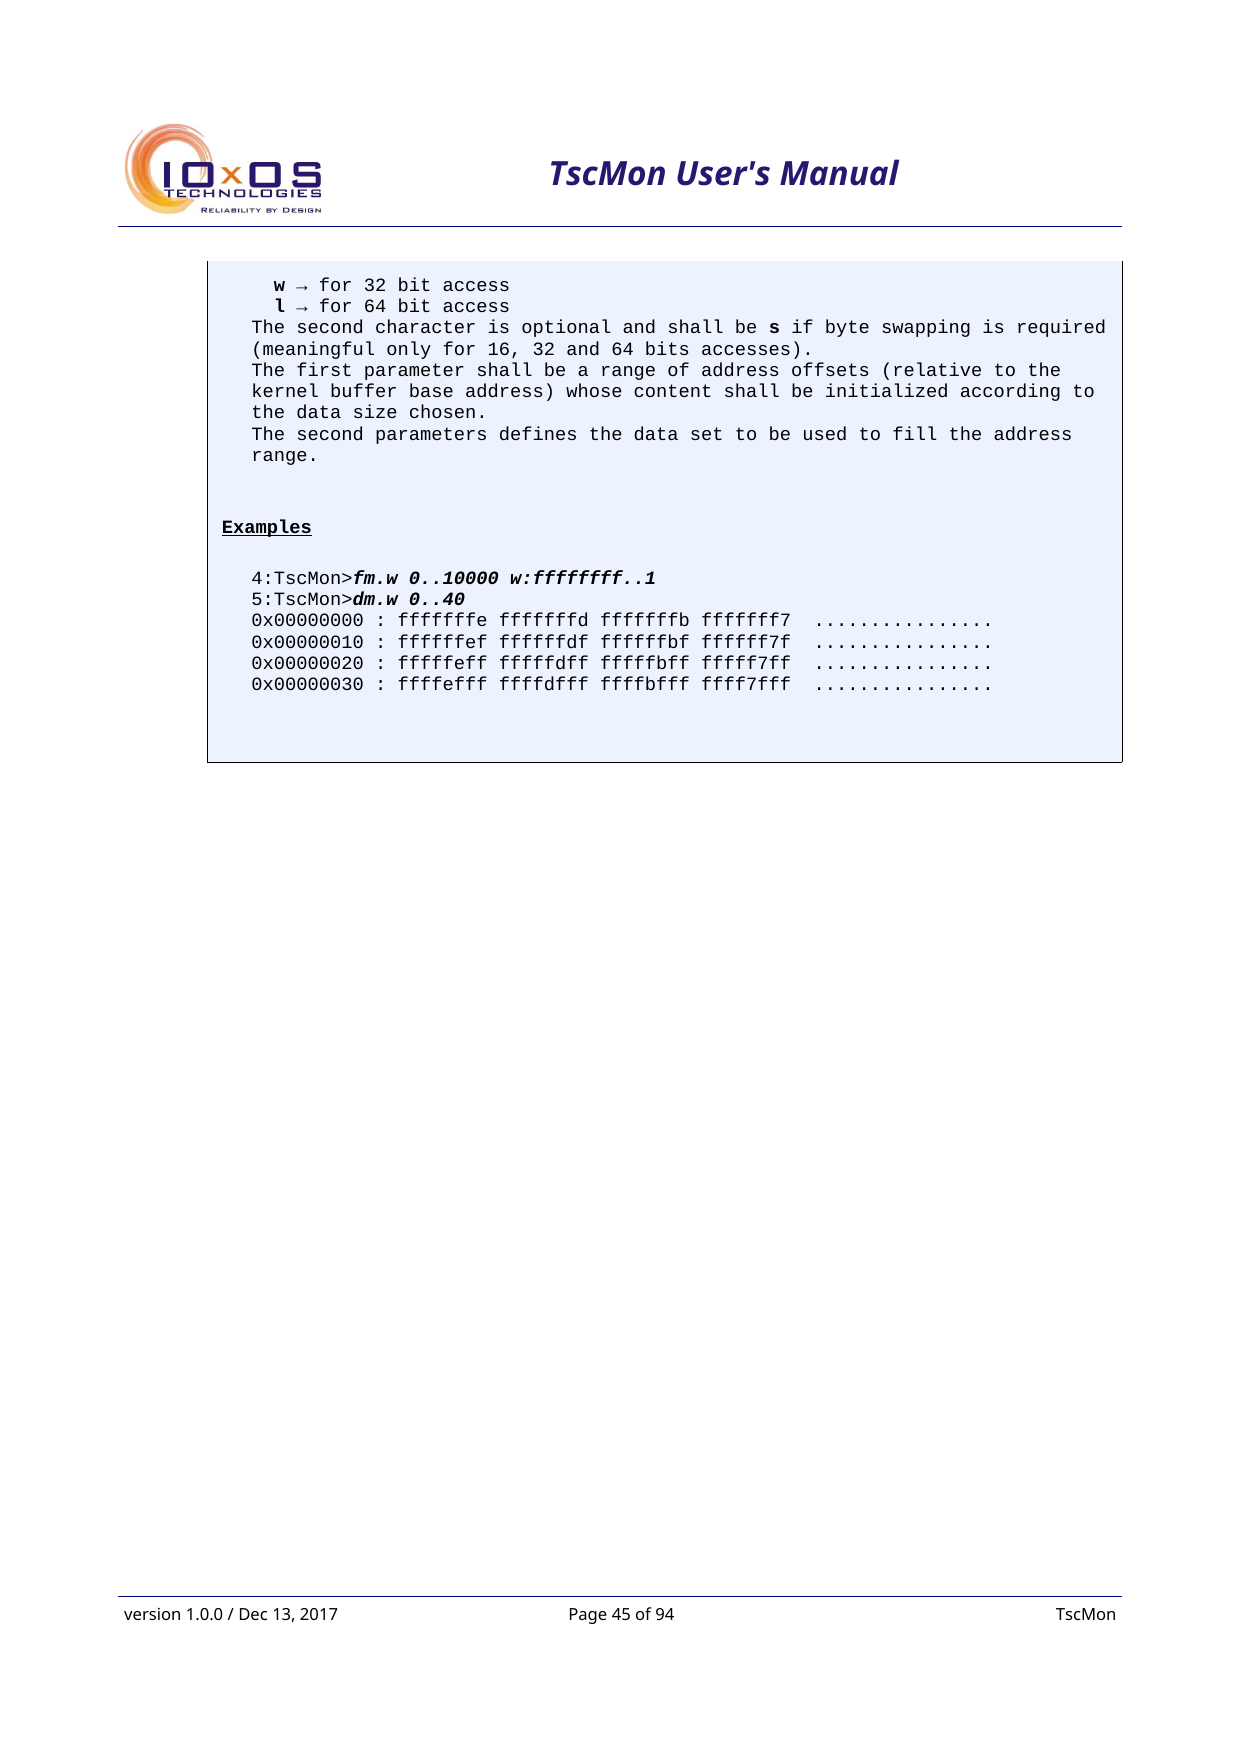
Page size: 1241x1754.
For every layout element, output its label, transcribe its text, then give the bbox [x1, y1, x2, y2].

text 4:TscMon>fm.w 0..10000 w:ffffffff..1 [208, 554, 1122, 590]
text The first parameter shall be a range of address offsets (relative to the kernel buffer base address) whose content shall be initialized according to the data size chosen. [208, 361, 1122, 424]
text The second parameters defines the data set to be used to fill the address range. [208, 424, 1122, 467]
text 0x00000000 : fffffffe fffffffd fffffffb fffffff7 ................ [208, 611, 1122, 632]
picture [123, 123, 323, 217]
text 0x00000010 : ffffffef ffffffdf ffffffbf ffffff7f ................ [208, 632, 1122, 654]
subtitle Examples [208, 503, 1122, 554]
text l → for 64 bit access [208, 297, 1122, 318]
text 5:TscMon>dm.w 0..40 [208, 590, 1122, 611]
text 0x00000020 : fffffeff fffffdff fffffbff fffff7ff ................ [208, 654, 1122, 675]
text 0x00000030 : ffffefff ffffdfff ffffbfff ffff7fff ................ [208, 675, 1122, 711]
text w → for 32 bit access [208, 261, 1122, 297]
text The second character is optional and shall be s if byte swapping is required (meaningful only for 16, 32 and 64 bits accesses). [208, 318, 1122, 361]
